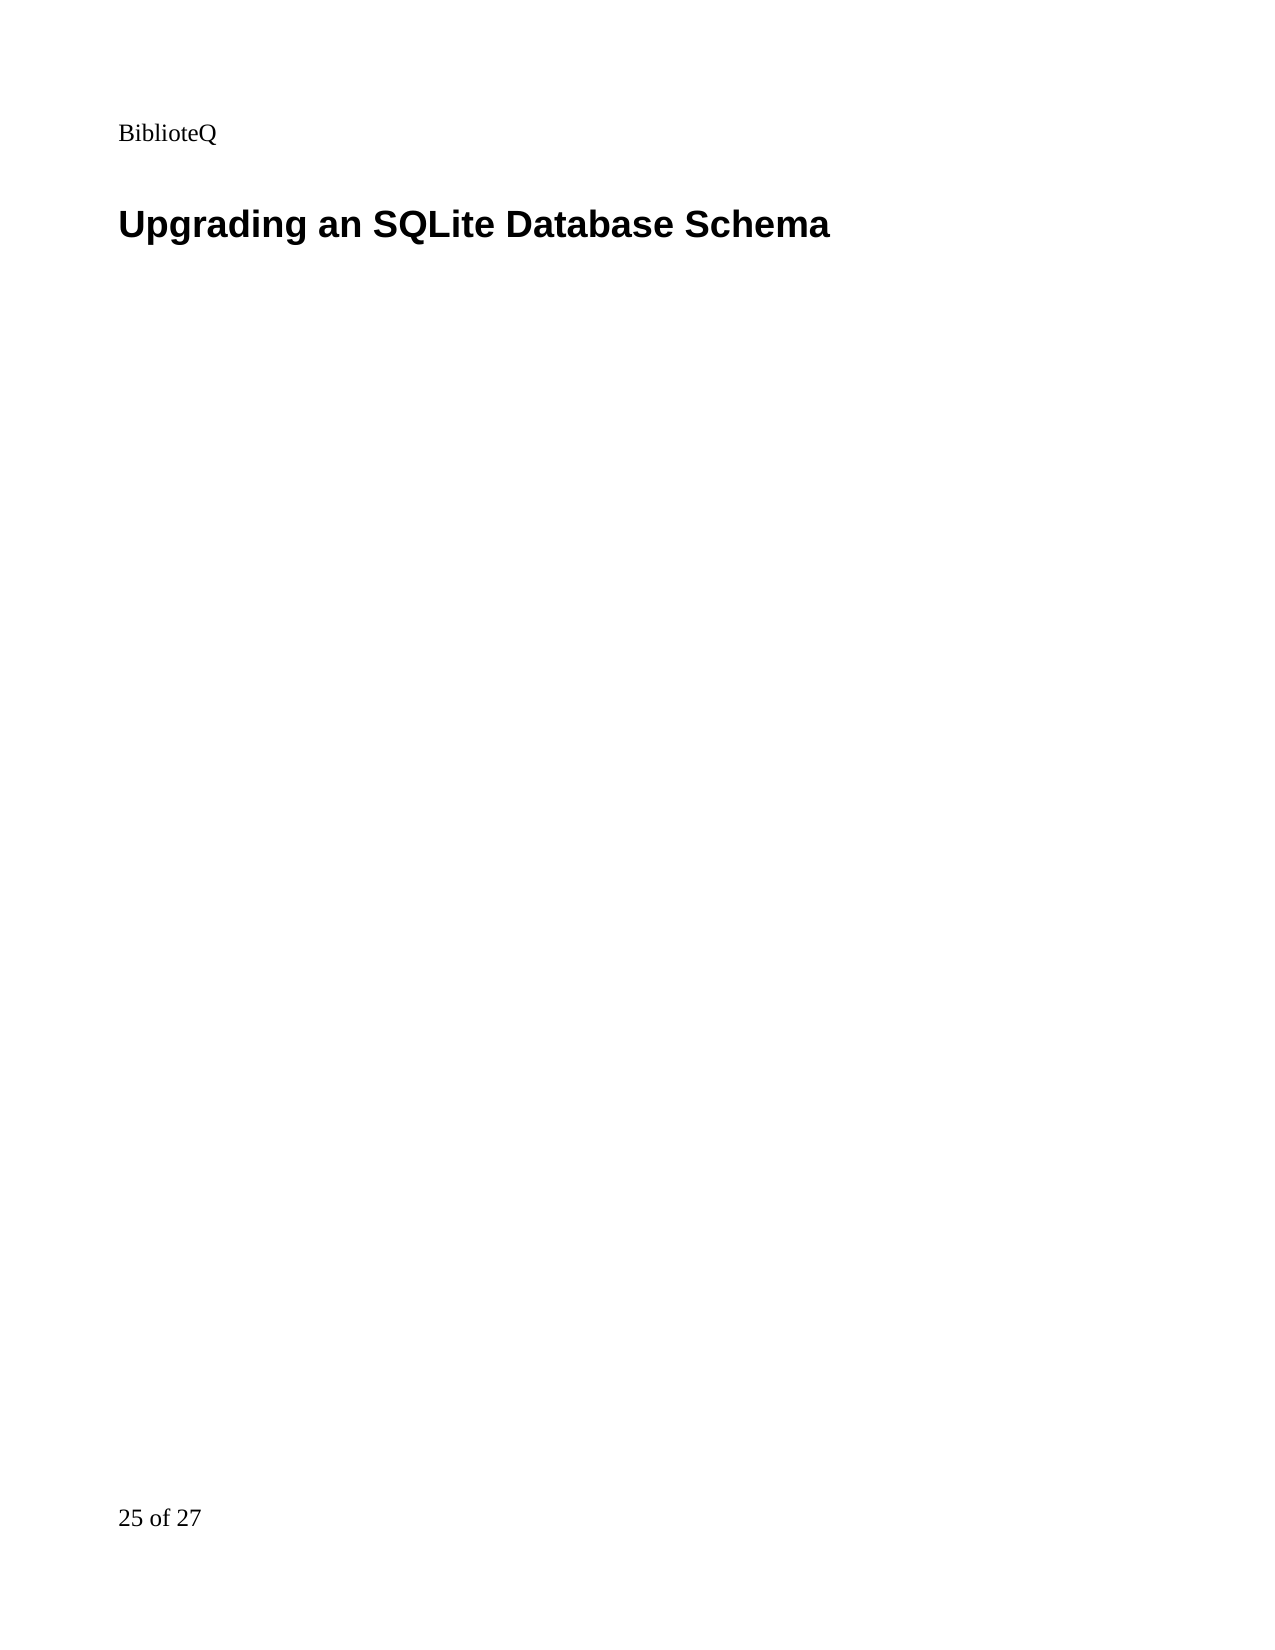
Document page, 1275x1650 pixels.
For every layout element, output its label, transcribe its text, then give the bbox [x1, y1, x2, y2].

subtitle Upgrading an SQLite Database Schema [118, 201, 1157, 245]
